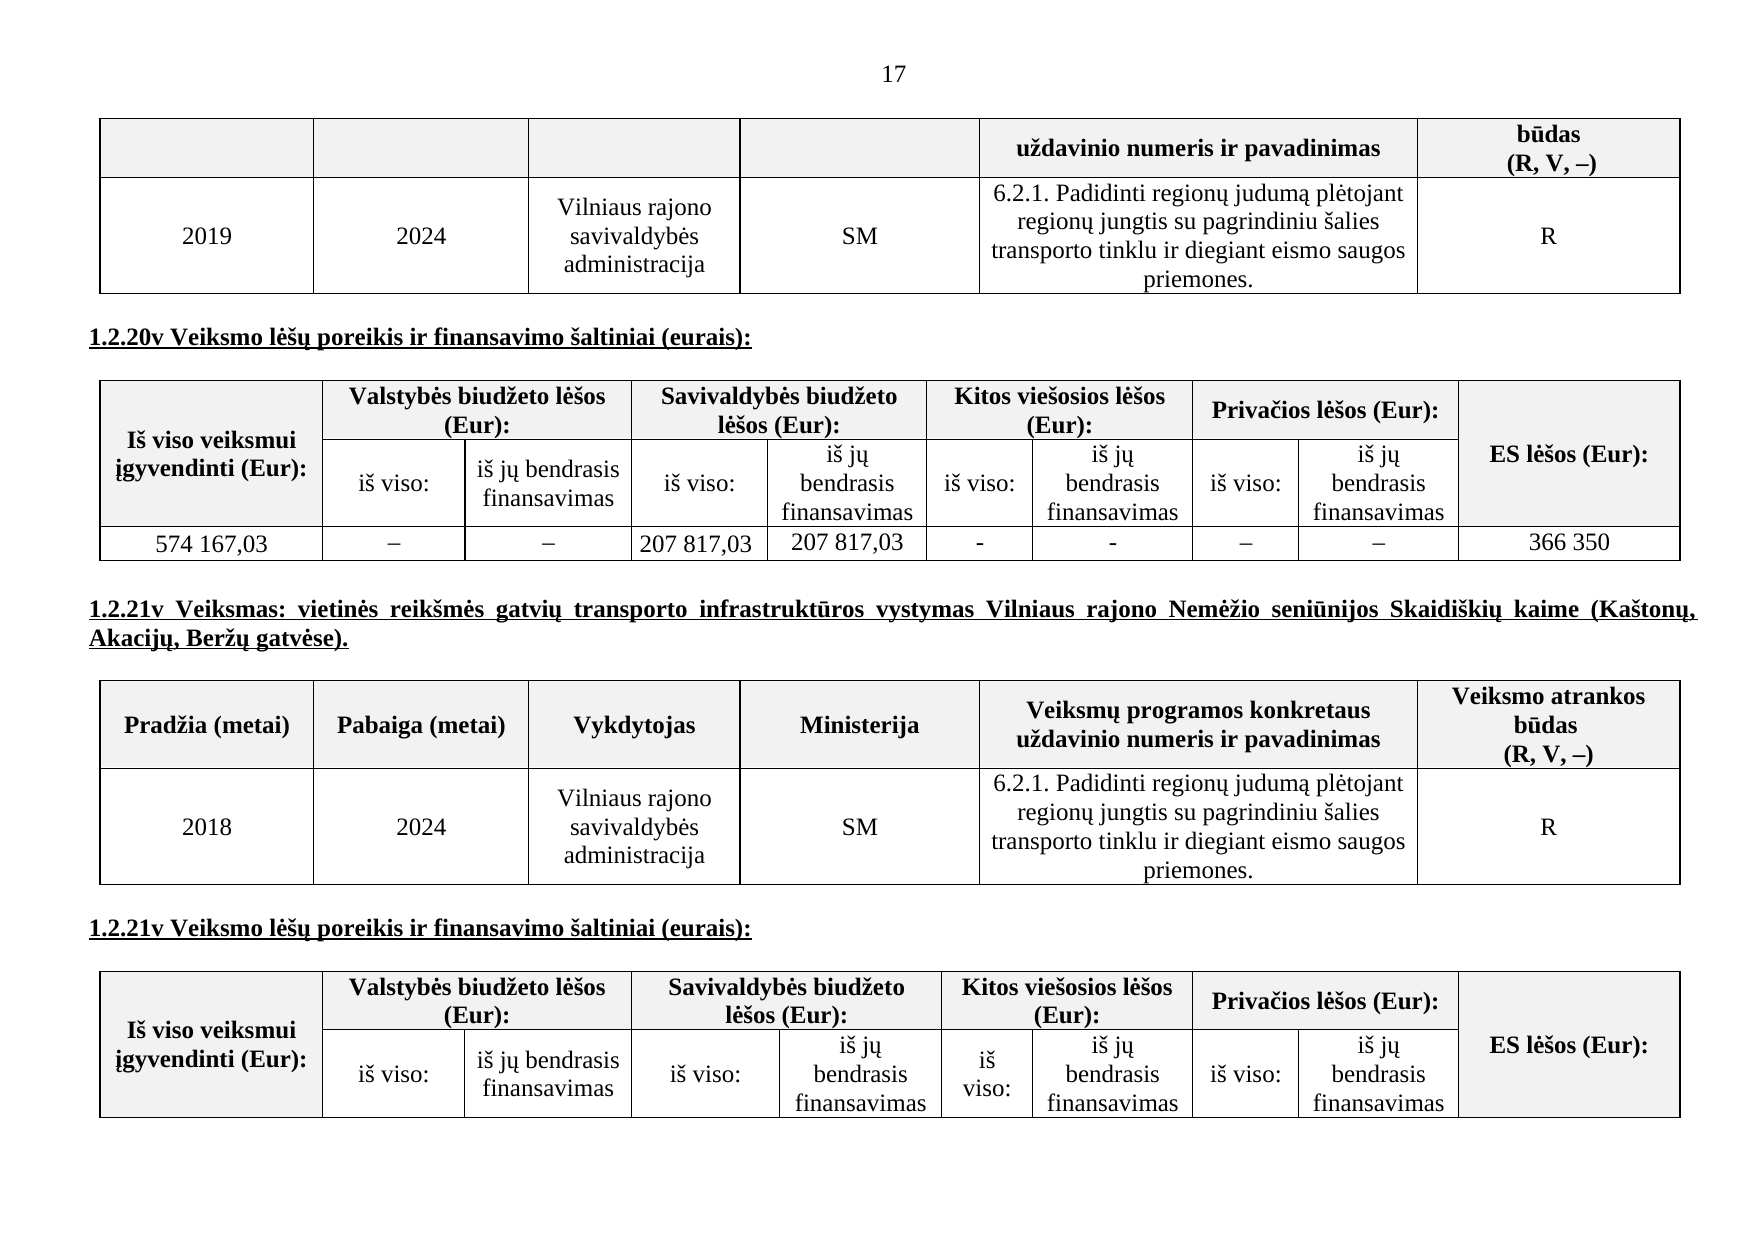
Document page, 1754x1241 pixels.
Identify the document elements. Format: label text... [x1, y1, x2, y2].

table_header Savivaldybės biudžeto lėšos (Eur): [632, 381, 926, 438]
table_header [741, 119, 979, 177]
table_header ES lėšos (Eur): [1459, 972, 1679, 1117]
table_cell – [1193, 527, 1298, 560]
table_header Valstybės biudžeto lėšos (Eur): [323, 972, 631, 1029]
table_header Privačios lėšos (Eur): [1193, 381, 1458, 438]
table_header Ministerija [741, 681, 979, 767]
table_cell iš viso: [323, 440, 464, 526]
table_header Iš viso veiksmui įgyvendinti (Eur): [101, 972, 322, 1117]
table_cell iš jų bendrasis finansavimas [465, 1030, 631, 1117]
table_header Veiksmų programos konkretaus uždavinio numeris ir pavadinimas [980, 681, 1417, 767]
table_cell – [323, 527, 464, 560]
table_cell iš viso: [1193, 440, 1298, 526]
table_cell 2024 [314, 769, 528, 883]
table_cell – [466, 527, 631, 560]
table_header [529, 119, 739, 177]
table_cell iš jų bendrasis finansavimas [1299, 1030, 1458, 1117]
table_header Pradžia (metai) [101, 681, 313, 767]
table_cell Vilniaus rajono savivaldybės administracija [529, 178, 739, 293]
table_cell SM [741, 769, 979, 883]
text 1.2.20v Veiksmo lėšų poreikis ir finansavimo šaltiniai (eurais): [89, 322, 1698, 351]
table_header Kitos viešosios lėšos (Eur): [927, 381, 1192, 438]
table_header Iš viso veiksmui įgyvendinti (Eur): [101, 381, 322, 526]
table_header Valstybės biudžeto lėšos (Eur): [323, 381, 631, 438]
text Akacijų, Beržų gatvėse). [89, 620, 1698, 651]
table_cell - [927, 527, 1032, 560]
table_cell iš viso: [323, 1030, 464, 1117]
text 1.2.21v Veiksmas: vietinės reikšmės gatvių transporto infrastruktūros vystymas Vilniaus rajono Nemėžio seniūnijos Skaidiškių kaime (Kaštonų, [89, 594, 1698, 619]
table_cell iš viso: [632, 1030, 779, 1117]
table_header būdas (R, V, –) [1418, 119, 1679, 177]
table_cell R [1418, 769, 1679, 883]
table_cell iš viso: [942, 1030, 1032, 1117]
table_cell 207 817,03 [632, 527, 767, 560]
table_cell SM [741, 178, 979, 293]
table_cell iš viso: [1193, 1030, 1298, 1117]
table_header Veiksmo atrankos būdas (R, V, –) [1418, 681, 1679, 767]
table_header Vykdytojas [529, 681, 739, 767]
table_cell - [1033, 527, 1192, 560]
table_header Savivaldybės biudžeto lėšos (Eur): [632, 972, 941, 1029]
table_cell 366 350 [1459, 527, 1679, 560]
table_cell – [1299, 527, 1458, 560]
table_cell iš jų bendrasis finansavimas [768, 440, 926, 526]
table_cell iš jų bendrasis finansavimas [1033, 440, 1192, 526]
table_cell 2024 [314, 178, 528, 293]
table_cell 6.2.1. Padidinti regionų judumą plėtojant regionų jungtis su pagrindiniu šalies transporto tinklu ir diegiant eismo saugos priemones. [980, 769, 1417, 883]
table_cell 2019 [101, 178, 313, 293]
table_cell 6.2.1. Padidinti regionų judumą plėtojant regionų jungtis su pagrindiniu šalies transporto tinklu ir diegiant eismo saugos priemones. [980, 178, 1417, 293]
table_cell 2018 [101, 769, 313, 883]
table_header Kitos viešosios lėšos (Eur): [942, 972, 1192, 1029]
table_header [314, 119, 528, 177]
text 1.2.21v Veiksmo lėšų poreikis ir finansavimo šaltiniai (eurais): [89, 913, 1698, 942]
table_cell iš viso: [632, 440, 767, 526]
table_cell iš jų bendrasis finansavimas [1299, 440, 1458, 526]
table_cell iš jų bendrasis finansavimas [780, 1030, 941, 1117]
table_cell iš viso: [927, 440, 1032, 526]
table_cell 207 817,03 [768, 527, 926, 560]
table_cell 574 167,03 [101, 527, 322, 560]
table_cell iš jų bendrasis finansavimas [466, 440, 631, 526]
table_header Privačios lėšos (Eur): [1193, 972, 1458, 1029]
table_header uždavinio numeris ir pavadinimas [980, 119, 1417, 177]
table_cell Vilniaus rajono savivaldybės administracija [529, 769, 739, 883]
table_cell R [1418, 178, 1679, 293]
table_cell iš jų bendrasis finansavimas [1033, 1030, 1192, 1117]
table_header Pabaiga (metai) [314, 681, 528, 767]
table_header [101, 119, 313, 177]
table_header ES lėšos (Eur): [1459, 381, 1679, 526]
